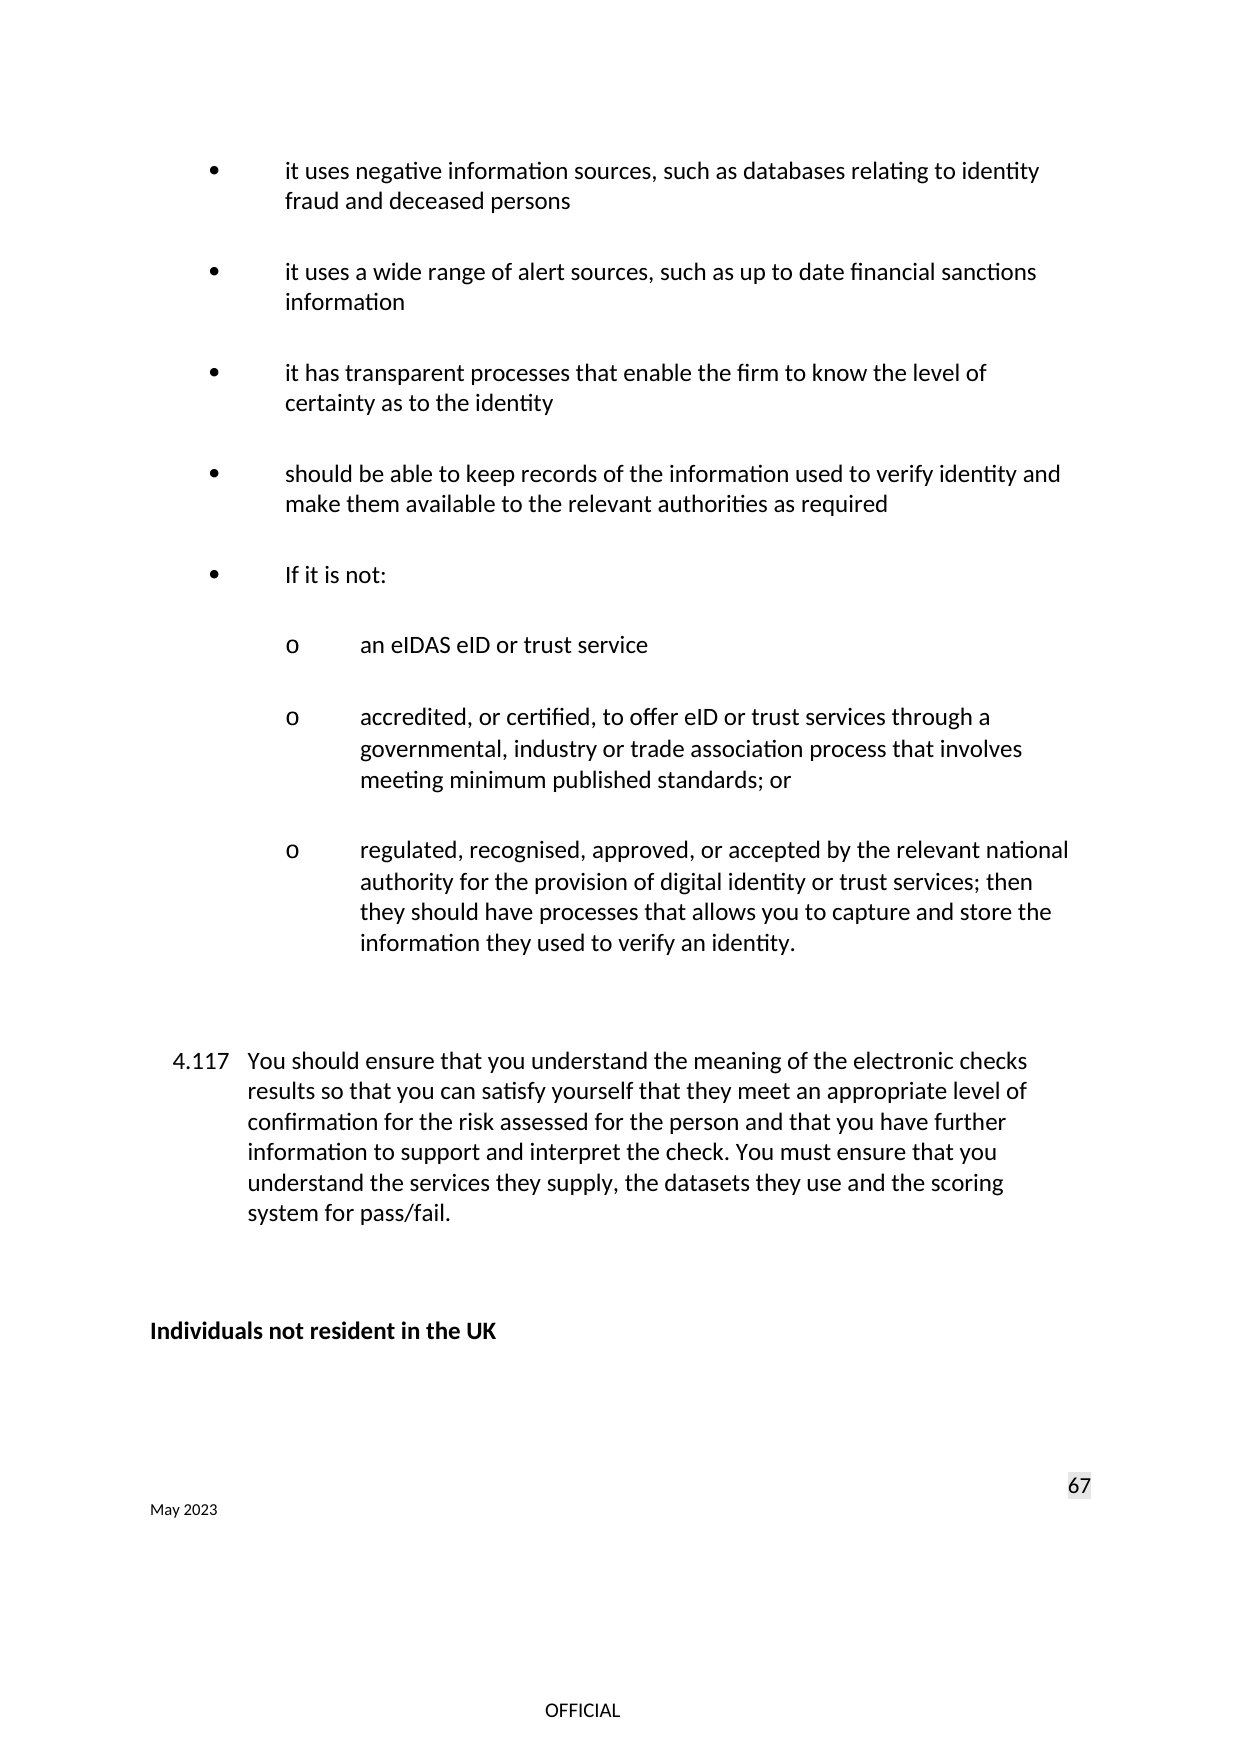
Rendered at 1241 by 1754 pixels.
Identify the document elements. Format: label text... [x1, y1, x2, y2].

list it uses a wide range of alert sources, such as up to date financial sanctions information [210, 256, 1081, 317]
text 4.117 You should ensure that you understand the meaning of the electronic checks results so that you can satisfy yourself that they meet an appropriate level of confirmation for the risk assessed for the person and that you have further information to support and interpret the check. You must ensure that you understand the services they supply, the datasets they use and the scoring system for pass/fail. [172, 1045, 1081, 1228]
list an eIDAS eID or trust service [285, 630, 1081, 661]
list regulated, recognised, approved, or accepted by the relevant national authority for the provision of digital identity or trust services; then they should have processes that allows you to capture and store the information they used to verify an identity. [285, 834, 1081, 958]
list should be able to keep records of the information used to verify identity and make them available to the relevant authorities as required [210, 458, 1081, 519]
list it has transparent processes that enable the firm to know the level of certainty as to the identity [210, 357, 1081, 418]
list accredited, or certified, to offer eID or trust services through a governmental, industry or trade association process that involves meeting minimum published standards; or [285, 701, 1081, 794]
subtitle Individuals not resident in the UK [150, 1315, 1091, 1346]
list If it is not: [210, 559, 1081, 590]
list it uses negative information sources, such as databases relating to identity fraud and deceased persons [210, 155, 1081, 216]
